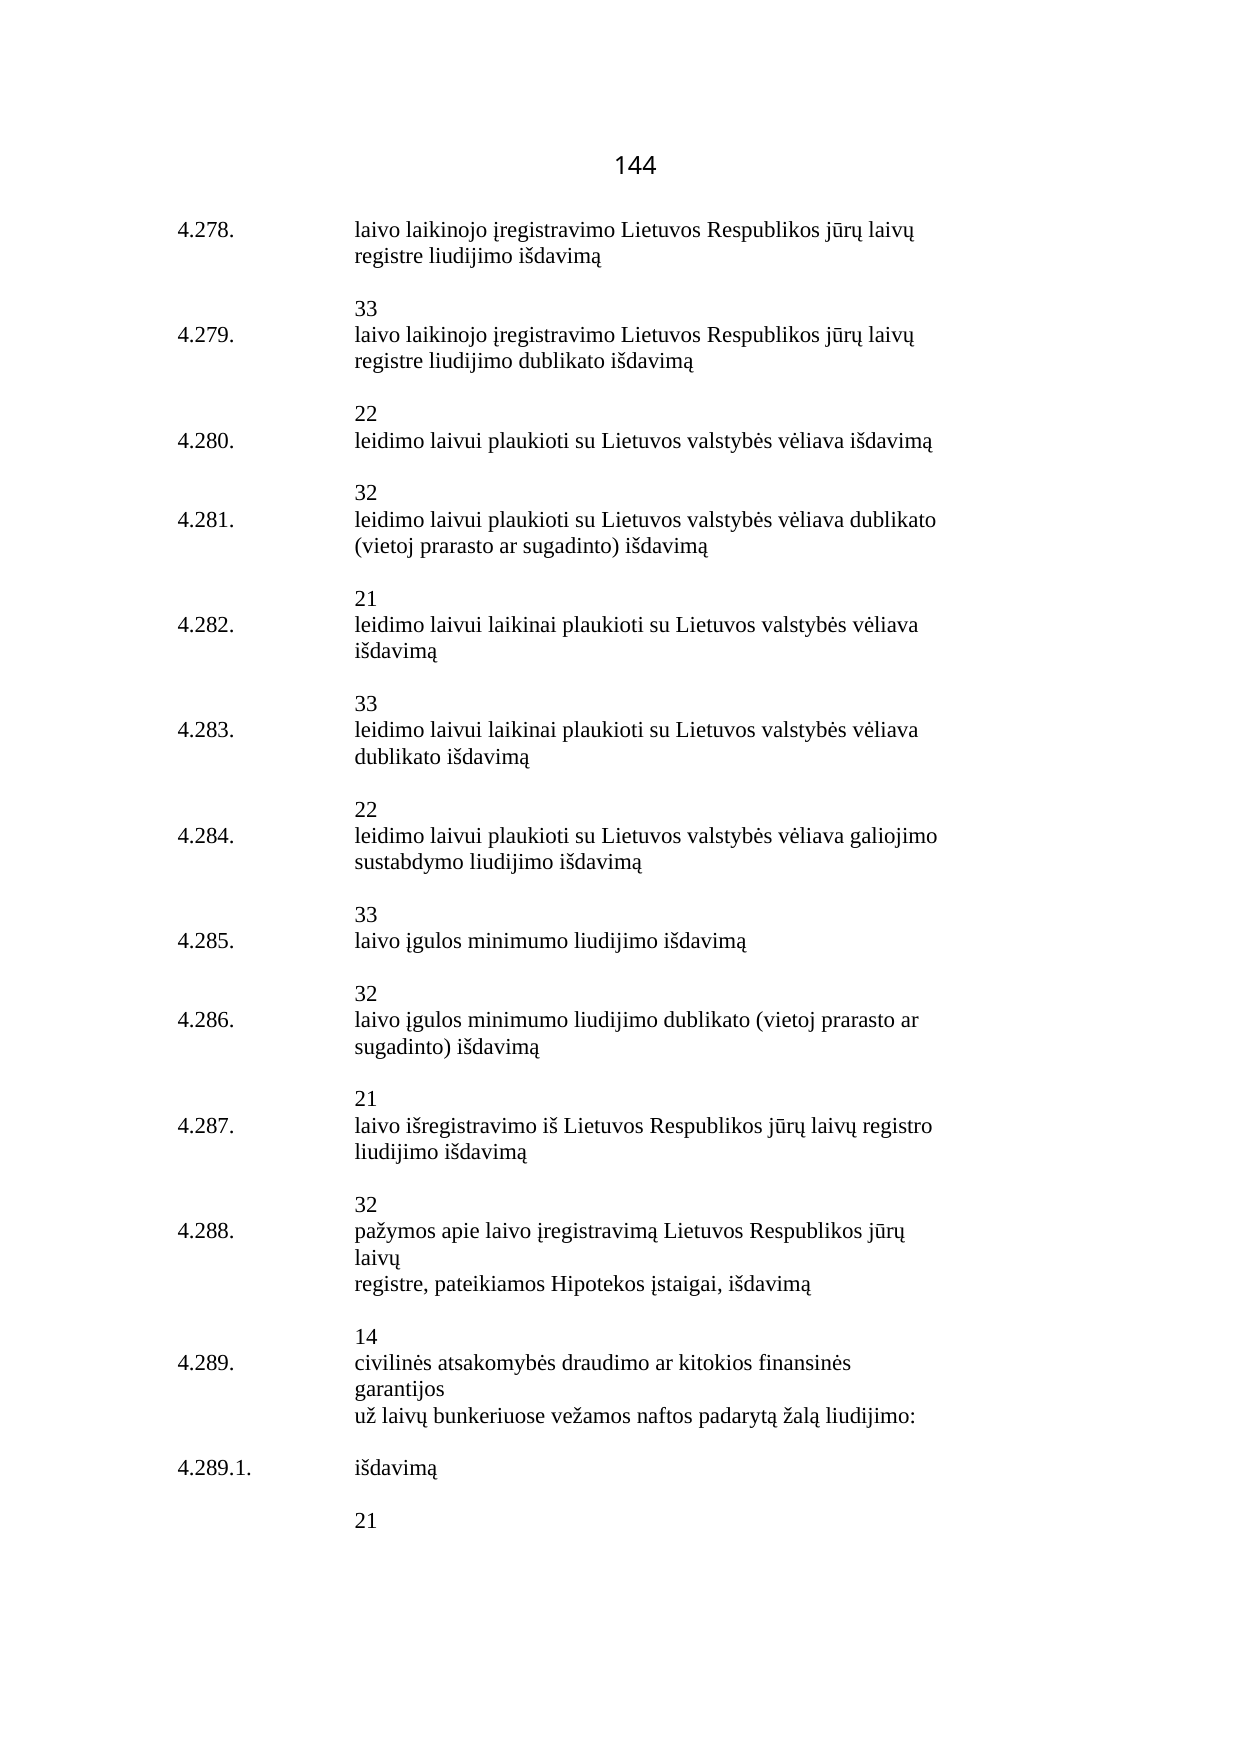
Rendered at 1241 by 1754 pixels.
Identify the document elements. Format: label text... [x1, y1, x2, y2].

text 4.284. leidimo laivui plaukioti su Lietuvos valstybės vėliava galiojimo [177, 822, 945, 848]
text 4.283. leidimo laivui laikinai plaukioti su Lietuvos valstybės vėliava [177, 717, 945, 743]
text sustabdymo liudijimo išdavimą 33 [354, 848, 945, 927]
text liudijimo išdavimą 32 [354, 1138, 945, 1217]
text sugadinto) išdavimą 21 [354, 1033, 945, 1112]
text 4.280. leidimo laivui plaukioti su Lietuvos valstybės vėliava išdavimą 32 [177, 427, 945, 506]
text registre liudijimo dublikato išdavimą 22 [354, 348, 945, 427]
text 4.282. leidimo laivui laikinai plaukioti su Lietuvos valstybės vėliava [177, 611, 945, 637]
text 4.287. laivo išregistravimo iš Lietuvos Respublikos jūrų laivų registro [177, 1112, 945, 1138]
text 4.279. laivo laikinojo įregistravimo Lietuvos Respublikos jūrų laivų [177, 321, 945, 348]
text 4.289.1. išdavimą 21 [177, 1454, 945, 1533]
text išdavimą 33 [354, 637, 945, 717]
text registre liudijimo išdavimą 33 [354, 242, 945, 321]
text 4.288. pažymos apie laivo įregistravimą Lietuvos Respublikos jūrų laivų [177, 1217, 945, 1270]
text 4.286. laivo įgulos minimumo liudijimo dublikato (vietoj prarasto ar [177, 1006, 945, 1033]
text 4.285. laivo įgulos minimumo liudijimo išdavimą 32 [177, 927, 945, 1006]
text 4.281. leidimo laivui plaukioti su Lietuvos valstybės vėliava dublikato [177, 506, 945, 532]
text 4.278. laivo laikinojo įregistravimo Lietuvos Respublikos jūrų laivų [177, 216, 945, 242]
text dublikato išdavimą 22 [354, 743, 945, 822]
text už laivų bunkeriuose vežamos naftos padarytą žalą liudijimo: [354, 1402, 945, 1454]
text 4.289. civilinės atsakomybės draudimo ar kitokios finansinės garantijos [177, 1349, 945, 1402]
text registre, pateikiamos Hipotekos įstaigai, išdavimą 14 [354, 1270, 945, 1349]
text (vietoj prarasto ar sugadinto) išdavimą 21 [354, 532, 945, 611]
